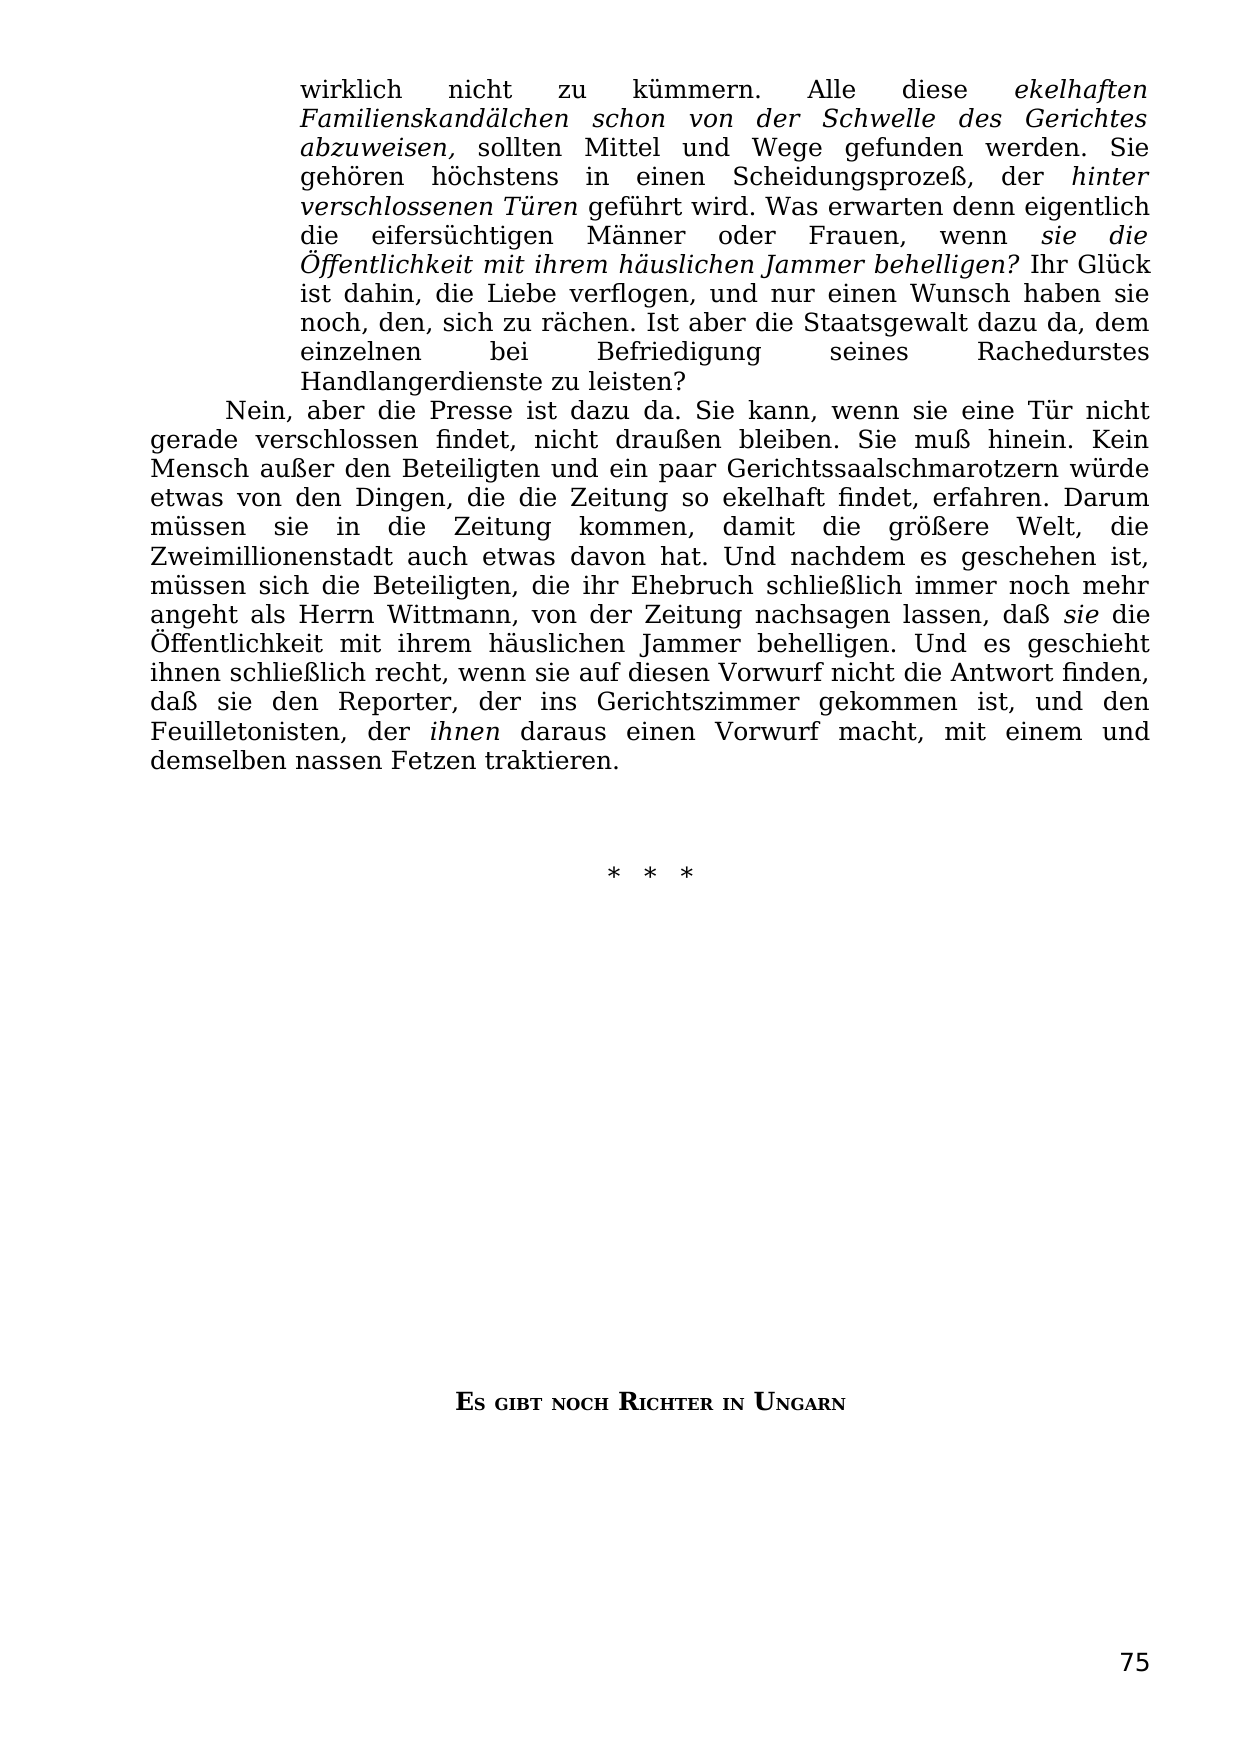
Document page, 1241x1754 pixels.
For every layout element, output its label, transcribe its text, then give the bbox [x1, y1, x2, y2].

text * * * [150, 862, 1151, 892]
text Es gibt noch Richter in Ungarn [150, 1358, 1151, 1417]
text wirklich nicht zu kümmern. Alle diese ekelhaften Familienskandälchen schon von der Schwelle des Gerichtes abzuweisen, sollten Mittel und Wege gefunden werden. Sie gehören höchstens in einen Scheidungsprozeß, der hinter verschlossenen Türen geführt wird. Was erwarten denn eigentlich die eifersüchtigen Männer oder Frauen, wenn sie die Öffentlichkeit mit ihrem häuslichen Jammer behelligen? Ihr Glück ist dahin, die Liebe verflogen, und nur einen Wunsch haben sie noch, den, sich zu rächen. Ist aber die Staatsgewalt dazu da, dem einzelnen bei Befriedigung seines Rachedurstes Handlangerdienste zu leisten? [300, 75, 1151, 396]
text Nein, aber die Presse ist dazu da. Sie kann, wenn sie eine Tür nicht gerade verschlossen findet, nicht draußen bleiben. Sie muß hinein. Kein Mensch außer den Beteiligten und ein paar Gerichtssaalschmarotzern würde etwas von den Dingen, die die Zeitung so ekelhaft findet, erfahren. Darum müssen sie in die Zeitung kommen, damit die größere Welt, die Zweimillionenstadt auch etwas davon hat. Und nachdem es geschehen ist, müssen sich die Beteiligten, die ihr Ehebruch schließlich immer noch mehr angeht als Herrn Wittmann, von der Zeitung nachsagen lassen, daß sie die Öffentlichkeit mit ihrem häuslichen Jammer behelligen. Und es geschieht ihnen schließlich recht, wenn sie auf diesen Vorwurf nicht die Antwort finden, daß sie den Reporter, der ins Gerichtszimmer gekommen ist, und den Feuilletonisten, der ihnen daraus einen Vorwurf macht, mit einem und demselben nassen Fetzen traktieren. [150, 396, 1151, 775]
